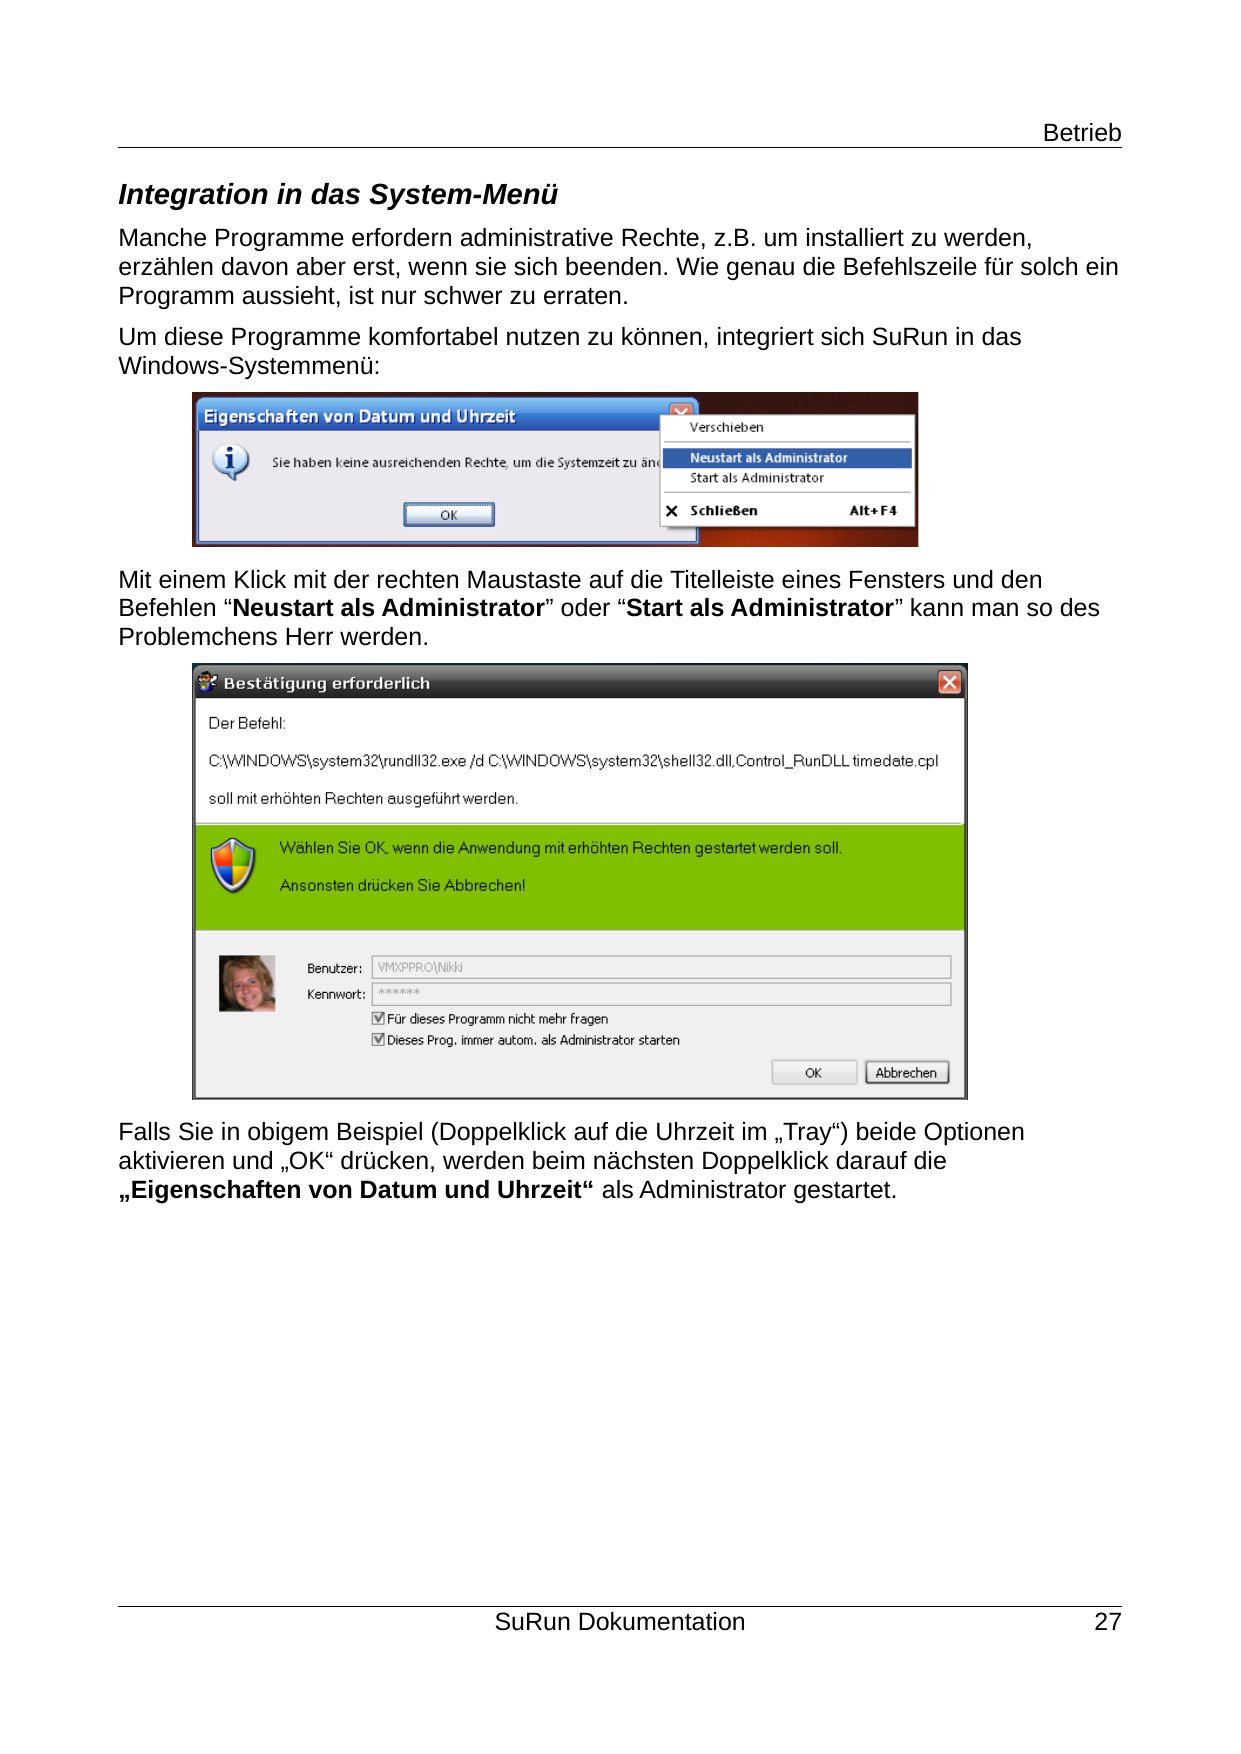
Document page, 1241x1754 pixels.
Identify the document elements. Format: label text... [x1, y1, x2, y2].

text Manche Programme erfordern administrative Rechte, z.B. um installiert zu werden, erzählen davon aber erst, wenn sie sich beenden. Wie genau die Befehlszeile für solch ein Programm aussieht, ist nur schwer zu erraten. [118, 223, 1122, 310]
text Um diese Programme komfortabel nutzen zu können, integriert sich SuRun in das Windows-Systemmenü: [118, 322, 1122, 380]
text Mit einem Klick mit der rechten Maustaste auf die Titelleiste eines Fensters und den Befehlen “Neustart als Administrator” oder “Start als Administrator” kann man so des Problemchens Herr werden. [118, 565, 1122, 651]
picture [192, 392, 919, 547]
subtitle Integration in das System-Menü [118, 177, 1122, 211]
picture [192, 663, 968, 1100]
text Falls Sie in obigem Beispiel (Doppelklick auf die Uhrzeit im „Tray“) beide Optionen aktivieren und „OK“ drücken, werden beim nächsten Doppelklick darauf die „Eigenschaften von Datum und Uhrzeit“ als Administrator gestartet. [118, 1117, 1122, 1203]
